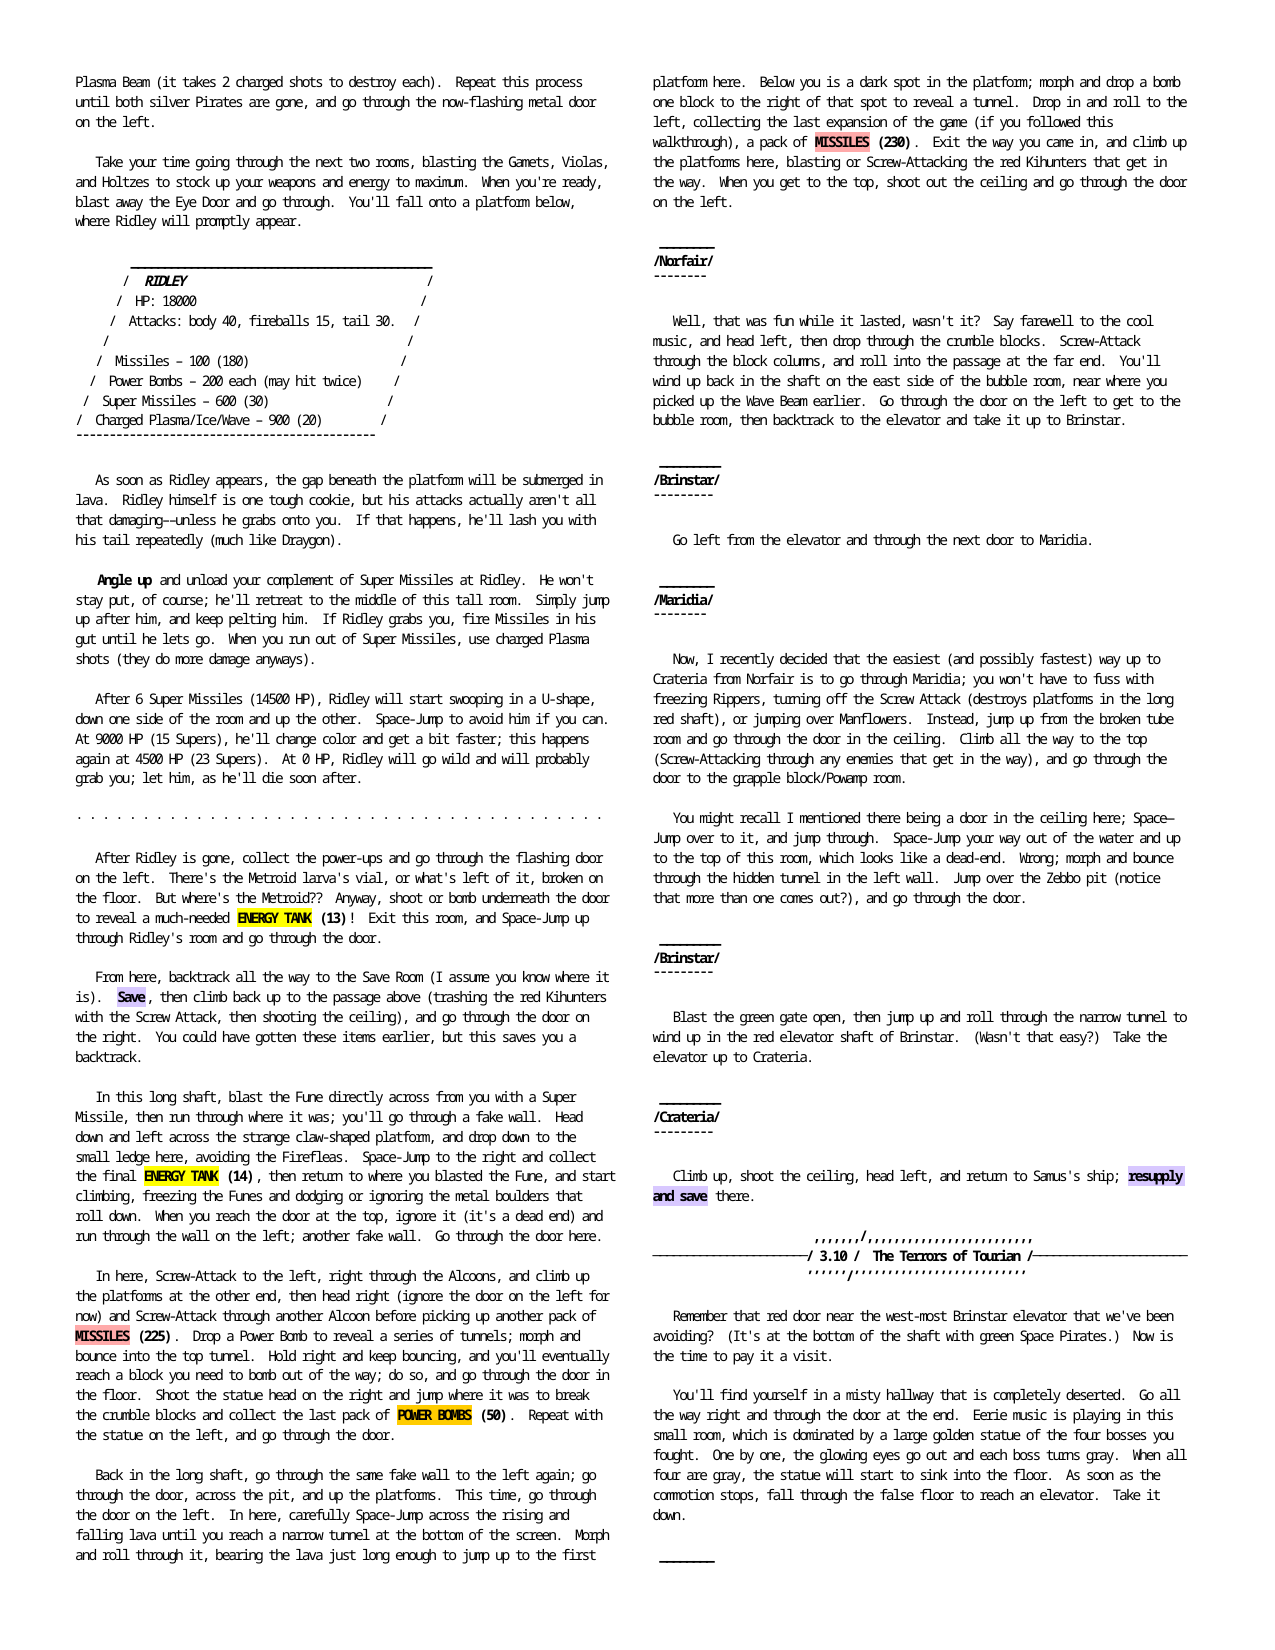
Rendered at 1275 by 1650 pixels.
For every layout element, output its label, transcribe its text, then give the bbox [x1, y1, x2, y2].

text _____________________________________________ [75, 251, 622, 271]
text wind up in the red elevator shaft of Brinstar. (Wasn't that easy?) Take the [652, 1027, 1200, 1047]
text down and left across the strange claw-shaped platform, and drop down to the [75, 1126, 622, 1146]
text falling lava until you reach a narrow tunnel at the bottom of the screen. Morph [75, 1524, 622, 1544]
text avoiding? (It's at the bottom of the shaft with green Space Pirates.) Now is [652, 1325, 1200, 1345]
text After Ridley is gone, collect the power-ups and go through the flashing door [75, 848, 622, 868]
text shots (they do more damage anyways). [75, 649, 622, 669]
text the door on the left. In here, carefully Space-Jump across the rising and [75, 1504, 622, 1524]
text blast away the Eye Door and go through. You'll fall onto a platform below, [75, 191, 622, 211]
text through the door, across the pit, and up the platforms. This time, go through [75, 1484, 622, 1504]
text that damaging––unless he grabs onto you. If that happens, he'll lash you with [75, 510, 622, 529]
text Go left from the elevator and through the next door to Maridia. [652, 529, 1200, 549]
text red shaft), or jumping over Manflowers. Instead, jump up from the broken tube [652, 709, 1200, 728]
text Blast the green gate open, then jump up and roll through the narrow tunnel to [652, 1007, 1200, 1027]
text down. [652, 1504, 1200, 1524]
text ¯¯¯¯¯¯¯¯¯¯¯¯¯¯¯¯¯¯¯¯¯¯¯¯¯¯¯¯¯¯¯¯¯¯¯¯¯¯¯¯¯¯¯¯¯ [75, 430, 622, 450]
text In this long shaft, blast the Fune directly across from you with a Super [75, 1087, 622, 1107]
text with the Screw Attack, then shooting the ceiling), and go through the door on [75, 1007, 622, 1027]
text where Ridley will promptly appear. [75, 211, 622, 231]
text Plasma Beam (it takes 2 charged shots to destroy each). Repeat this process [75, 72, 622, 92]
text through Ridley's room and go through the door. [75, 927, 622, 947]
text and roll through it, bearing the lava just long enough to jump up to the first [75, 1544, 622, 1564]
text stay put, of course; he'll retreat to the middle of this tall room. Simply jump [75, 589, 622, 609]
text on the left. [652, 191, 1200, 211]
text picked up the Wave Beam earlier. Go through the door on the left to get to the [652, 390, 1200, 410]
text the floor. Shoot the statue head on the right and jump where it was to break [75, 1385, 622, 1405]
text ¯¯¯¯¯¯¯¯ [652, 609, 1200, 629]
text ∙ ∙ ∙ ∙ ∙ ∙ ∙ ∙ ∙ ∙ ∙ ∙ ∙ ∙ ∙ ∙ ∙ ∙ ∙ ∙ ∙ ∙ ∙ ∙ ∙ ∙ ∙ ∙ ∙ ∙ ∙ ∙ ∙ ∙ ∙ ∙ ∙ ∙ ∙ ∙ [75, 808, 622, 828]
text until both silver Pirates are gone, and go through the now-flashing metal door [75, 92, 622, 112]
text _________ [652, 927, 1200, 947]
text the floor. But where's the Metroid?? Anyway, shoot or bomb underneath the door [75, 888, 622, 908]
text / Power Bombs – 200 each (may hit twice) / [75, 370, 622, 390]
text ________ [652, 231, 1200, 251]
text now) and Screw-Attack through another Alcoon before picking up another pack of [75, 1306, 622, 1325]
text left, collecting the last expansion of the game (if you followed this [652, 112, 1200, 132]
text to the top of this room, which looks like a dead-end. Wrong; morph and bounce [652, 848, 1200, 868]
text the crumble blocks and collect the last pack of POWER BOMBS (50). Repeat with [75, 1405, 622, 1425]
text You might recall I mentioned there being a door in the ceiling here; Space— [652, 808, 1200, 828]
text grab you; let him, as he'll die soon after. [75, 768, 622, 788]
text Climb up, shoot the ceiling, head left, and return to Samus's ship; resupply [652, 1166, 1200, 1186]
text that more than one comes out?), and go through the door. [652, 888, 1200, 908]
text As soon as Ridley appears, the gap beneath the platform will be submerged in [75, 470, 622, 490]
text / Charged Plasma/Ice/Wave – 900 (20) / [75, 410, 622, 430]
text Take your time going through the next two rooms, blasting the Gamets, Violas, [75, 152, 622, 171]
text (Screw-Attacking through any enemies that get in the way), and go through the [652, 748, 1200, 768]
text music, and head left, then drop through the crumble blocks. Screw-Attack [652, 331, 1200, 351]
text In here, Screw-Attack to the left, right through the Alcoons, and climb up [75, 1266, 622, 1286]
text the way right and through the door at the end. Eerie music is playing in this [652, 1405, 1200, 1425]
text /Maridia/ [652, 589, 1200, 609]
text through the block columns, and roll into the passage at the far end. You'll [652, 351, 1200, 370]
text small ledge here, avoiding the Firefleas. Space-Jump to the right and collect [75, 1146, 622, 1166]
text / HP: 18000 / [75, 291, 622, 311]
text the right. You could have gotten these items earlier, but this saves you a [75, 1027, 622, 1047]
text wind up back in the shaft on the east side of the bubble room, near where you [652, 370, 1200, 390]
text reach a block you need to bomb out of the way; do so, and go through the door in [75, 1365, 622, 1385]
text / RIDLEY / [75, 271, 622, 291]
text small room, which is dominated by a large golden statue of the four bosses you [652, 1425, 1200, 1445]
text ‚‚‚‚‚‚‚/‚‚‚‚‚‚‚‚‚‚‚‚‚‚‚‚‚‚‚‚‚‚‚‚‚ [652, 1226, 1200, 1246]
text _________ [652, 1087, 1200, 1107]
text ________ [652, 1544, 1200, 1564]
text backtrack. [75, 1047, 622, 1067]
text lava. Ridley himself is one tough cookie, but his attacks actually aren't all [75, 490, 622, 510]
text Well, that was fun while it lasted, wasn't it? Say farewell to the cool [652, 311, 1200, 331]
text down one side of the room and up the other. Space-Jump to avoid him if you can. [75, 709, 622, 728]
text walkthrough), a pack of MISSILES (230). Exit the way you came in, and climb up [652, 132, 1200, 152]
text /Brinstar/ [652, 470, 1200, 490]
text Missile, then run through where it was; you'll go through a fake wall. Head [75, 1107, 622, 1126]
text After 6 Super Missiles (14500 HP), Ridley will start swooping in a U-shape, [75, 689, 622, 709]
text ¯¯¯¯¯¯¯¯¯ [652, 490, 1200, 510]
text ───────────────────────/ 3.10 / The Terrors of Tourian /─────────────────────── [652, 1246, 1200, 1266]
text the platforms here, blasting or Screw-Attacking the red Kihunters that get in [652, 152, 1200, 171]
text through the hidden tunnel in the left wall. Jump over the Zebbo pit (notice [652, 868, 1200, 888]
text the final ENERGY TANK (14), then return to where you blasted the Fune, and start [75, 1166, 622, 1186]
text ¯¯¯¯¯¯¯¯¯ [652, 1126, 1200, 1146]
text the time to pay it a visit. [652, 1345, 1200, 1365]
text bounce into the top tunnel. Hold right and keep bouncing, and you'll eventually [75, 1345, 622, 1365]
text ’’’’’’/’’’’’’’’’’’’’’’’’’’’’’’’’’ [652, 1266, 1200, 1286]
text Angle up and unload your complement of Super Missiles at Ridley. He won't [75, 569, 622, 589]
text the way. When you get to the top, shoot out the ceiling and go through the door [652, 171, 1200, 191]
text gut until he lets go. When you run out of Super Missiles, use charged Plasma [75, 629, 622, 649]
text roll down. When you reach the door at the top, ignore it (it's a dead end) and [75, 1206, 622, 1226]
text room and go through the door in the ceiling. Climb all the way to the top [652, 728, 1200, 748]
text platform here. Below you is a dark spot in the platform; morph and drop a bomb [652, 72, 1200, 92]
text Back in the long shaft, go through the same fake wall to the left again; go [75, 1465, 622, 1484]
text one block to the right of that spot to reveal a tunnel. Drop in and roll to the [652, 92, 1200, 112]
text on the left. [75, 112, 622, 132]
text commotion stops, fall through the false floor to reach an elevator. Take it [652, 1484, 1200, 1504]
text At 9000 HP (15 Supers), he'll change color and get a bit faster; this happens [75, 728, 622, 748]
text / Attacks: body 40, fireballs 15, tail 30. / [75, 311, 622, 331]
text door to the grapple block/Powamp room. [652, 768, 1200, 788]
text his tail repeatedly (much like Draygon). [75, 529, 622, 549]
text and Holtzes to stock up your weapons and energy to maximum. When you're ready, [75, 171, 622, 191]
text /Norfair/ [652, 251, 1200, 271]
text on the left. There's the Metroid larva's vial, or what's left of it, broken on [75, 868, 622, 888]
text is). Save, then climb back up to the passage above (trashing the red Kihunters [75, 987, 622, 1007]
text elevator up to Crateria. [652, 1047, 1200, 1067]
text MISSILES (225). Drop a Power Bomb to reveal a series of tunnels; morph and [75, 1325, 622, 1345]
text ________ [652, 569, 1200, 589]
text fought. One by one, the glowing eyes go out and each boss turns gray. When all [652, 1445, 1200, 1465]
text / Missiles – 100 (180) / [75, 351, 622, 370]
text /Crateria/ [652, 1107, 1200, 1126]
text ¯¯¯¯¯¯¯¯¯ [652, 967, 1200, 987]
text Now, I recently decided that the easiest (and possibly fastest) way up to [652, 649, 1200, 669]
text _________ [652, 450, 1200, 470]
text to reveal a much-needed ENERGY TANK (13)! Exit this room, and Space-Jump up [75, 908, 622, 927]
text / Super Missiles – 600 (30) / [75, 390, 622, 410]
text the platforms at the other end, then head right (ignore the door on the left for [75, 1286, 622, 1306]
text run through the wall on the left; another fake wall. Go through the door here. [75, 1226, 622, 1246]
text up after him, and keep pelting him. If Ridley grabs you, fire Missiles in his [75, 609, 622, 629]
text / / [75, 331, 622, 351]
text the statue on the left, and go through the door. [75, 1425, 622, 1445]
text freezing Rippers, turning off the Screw Attack (destroys platforms in the long [652, 689, 1200, 709]
text Crateria from Norfair is to go through Maridia; you won't have to fuss with [652, 669, 1200, 689]
text From here, backtrack all the way to the Save Room (I assume you know where it [75, 967, 622, 987]
text again at 4500 HP (23 Supers). At 0 HP, Ridley will go wild and will probably [75, 748, 622, 768]
text climbing, freezing the Funes and dodging or ignoring the metal boulders that [75, 1186, 622, 1206]
text Remember that red door near the west-most Brinstar elevator that we've been [652, 1306, 1200, 1325]
text and save there. [652, 1186, 1200, 1206]
text bubble room, then backtrack to the elevator and take it up to Brinstar. [652, 410, 1200, 430]
text four are gray, the statue will start to sink into the floor. As soon as the [652, 1465, 1200, 1484]
text Jump over to it, and jump through. Space-Jump your way out of the water and up [652, 828, 1200, 848]
text ¯¯¯¯¯¯¯¯ [652, 271, 1200, 291]
text You'll find yourself in a misty hallway that is completely deserted. Go all [652, 1385, 1200, 1405]
text /Brinstar/ [652, 947, 1200, 967]
